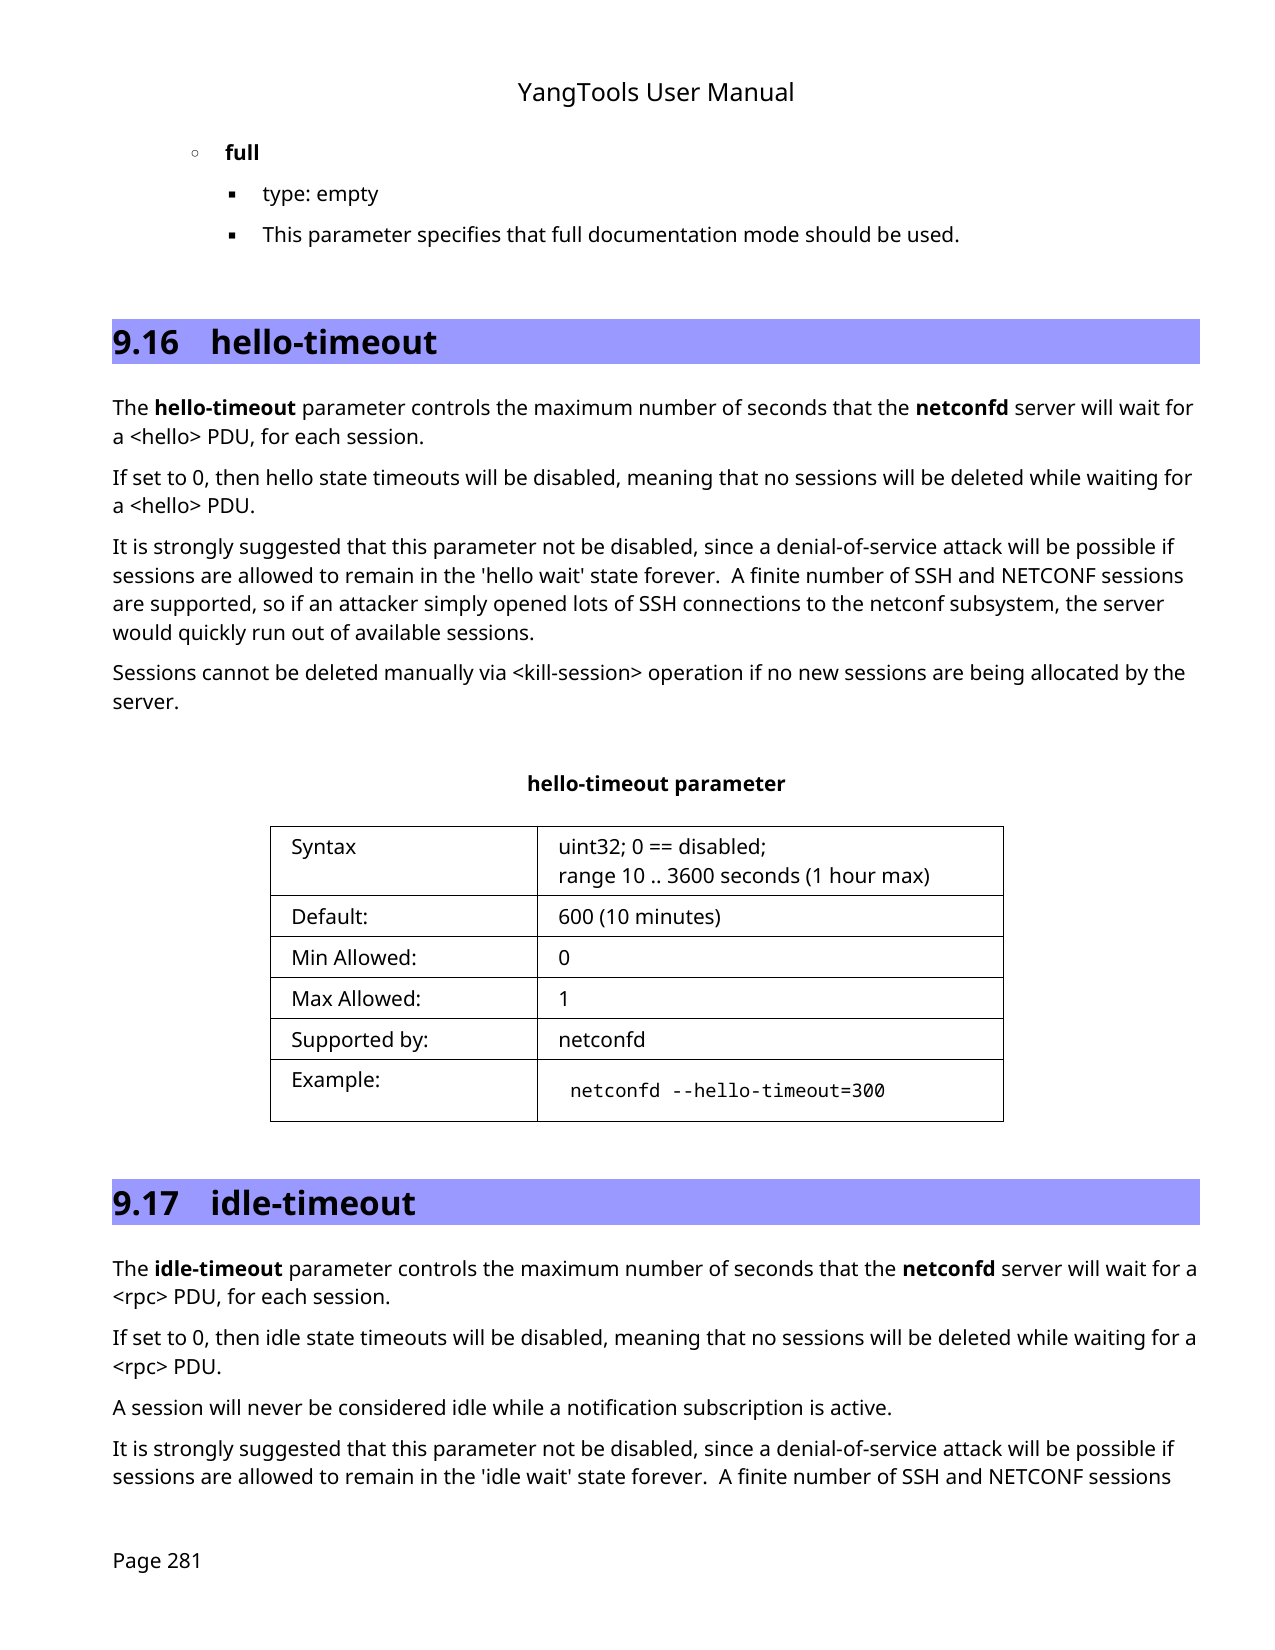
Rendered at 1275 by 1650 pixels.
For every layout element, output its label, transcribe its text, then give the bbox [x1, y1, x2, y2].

table_cell Max Allowed: [271, 978, 537, 1018]
table_cell Supported by: [271, 1019, 537, 1059]
subtitle hello-timeout [112, 319, 1200, 364]
text The idle-timeout parameter controls the maximum number of seconds that the netconfd server will wait for a <rpc> PDU, for each session. [112, 1254, 1200, 1311]
text The hello-timeout parameter controls the maximum number of seconds that the netconfd server will wait for a <hello> PDU, for each session. [112, 393, 1200, 450]
text If set to 0, then hello state timeouts will be disabled, meaning that no sessions will be deleted while waiting for a <hello> PDU. [112, 463, 1200, 520]
table_header Syntax [271, 827, 537, 895]
table_cell Default: [271, 896, 537, 936]
table_cell 0 [538, 937, 1003, 977]
text It is strongly suggested that this parameter not be disabled, since a denial-of-service attack will be possible if sessions are allowed to remain in the 'hello wait' state forever. A finite number of SSH and NETCONF sessions are supported, so if an attacker simply opened lots of SSH connections to the netconf subsystem, the server would quickly run out of available sessions. [112, 532, 1200, 646]
subtitle hello-timeout parameter [127, 769, 1185, 797]
table_header uint32; 0 == disabled; range 10 .. 3600 seconds (1 hour max) [538, 827, 1003, 895]
list full [187, 138, 1200, 167]
text Sessions cannot be deleted manually via <kill-session> operation if no new sessions are being allocated by the server. [112, 658, 1200, 715]
list This parameter specifies that full documentation mode should be used. [225, 220, 1200, 249]
list type: empty [225, 179, 1200, 208]
table_cell netconfd --hello-timeout=300 [538, 1060, 1003, 1121]
text A session will never be considered idle while a notification subscription is active. [112, 1393, 1200, 1421]
table_cell 600 (10 minutes) [538, 896, 1003, 936]
table_cell Min Allowed: [271, 937, 537, 977]
subtitle idle-timeout [112, 1179, 1200, 1225]
text It is strongly suggested that this parameter not be disabled, since a denial-of-service attack will be possible if sessions are allowed to remain in the 'idle wait' state forever. A finite number of SSH and NETCONF sessions [112, 1434, 1200, 1491]
text If set to 0, then idle state timeouts will be disabled, meaning that no sessions will be deleted while waiting for a <rpc> PDU. [112, 1323, 1200, 1380]
table_cell netconfd [538, 1019, 1003, 1059]
table_cell 1 [538, 978, 1003, 1018]
table_cell Example: [271, 1060, 537, 1121]
